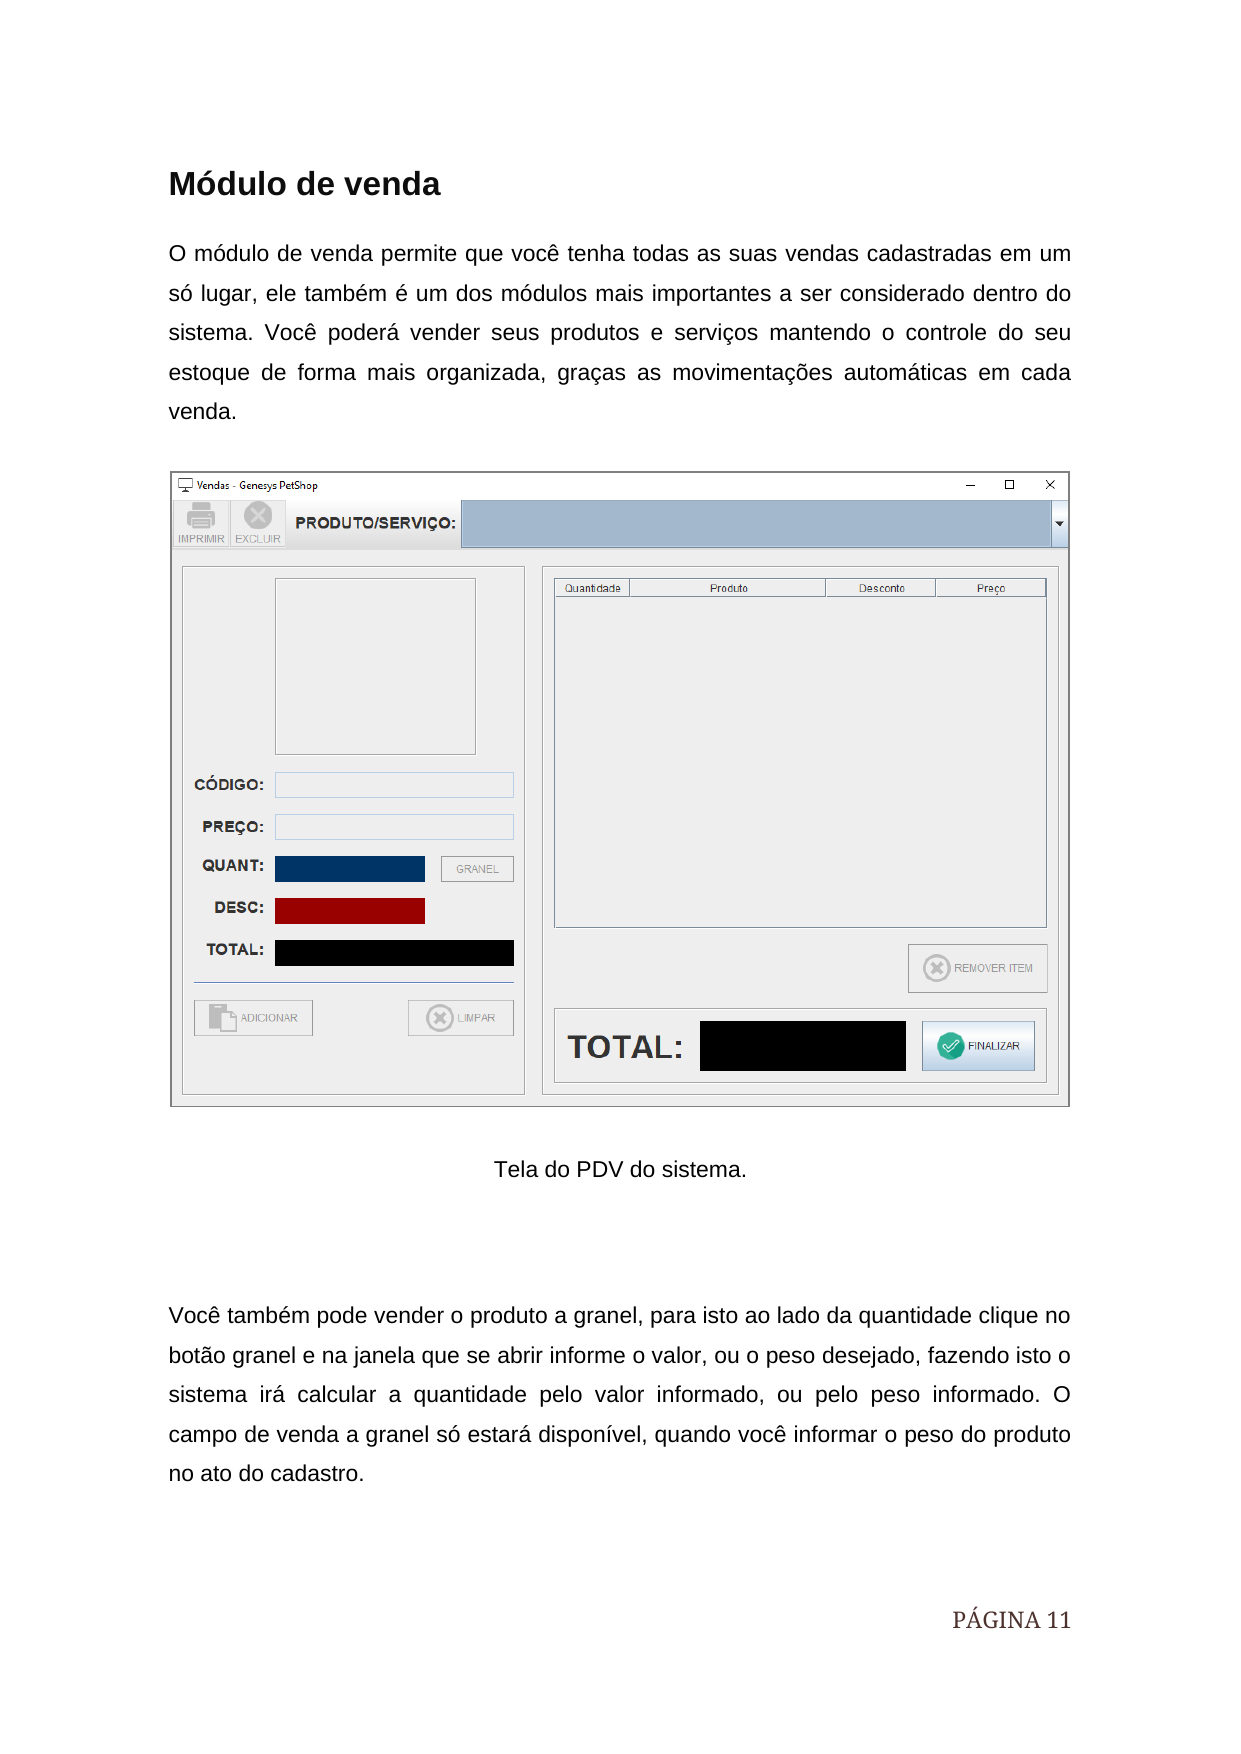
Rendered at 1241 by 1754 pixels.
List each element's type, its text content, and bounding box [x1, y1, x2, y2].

text Você também pode vender o produto a granel, para isto ao lado da quantidade clique no botão granel e na janela que se abrir informe o valor, ou o peso desejado, fazendo isto o sistema irá calcular a quantidade pelo valor informado, ou pelo peso informado. O campo de venda a granel só estará disponível, quando você informar o peso do produto no ato do cadastro. [168, 1302, 1072, 1486]
subtitle Módulo de venda [168, 164, 1072, 202]
text Tela do PDV do sistema. [168, 1156, 1072, 1183]
text O módulo de venda permite que você tenha todas as suas vendas cadastradas em um só lugar, ele também é um dos módulos mais importantes a ser considerado dentro do sistema. Você poderá vender seus produtos e serviços mantendo o controle do seu estoque de forma mais organizada, graças as movimentações automáticas em cada venda. [168, 240, 1072, 424]
